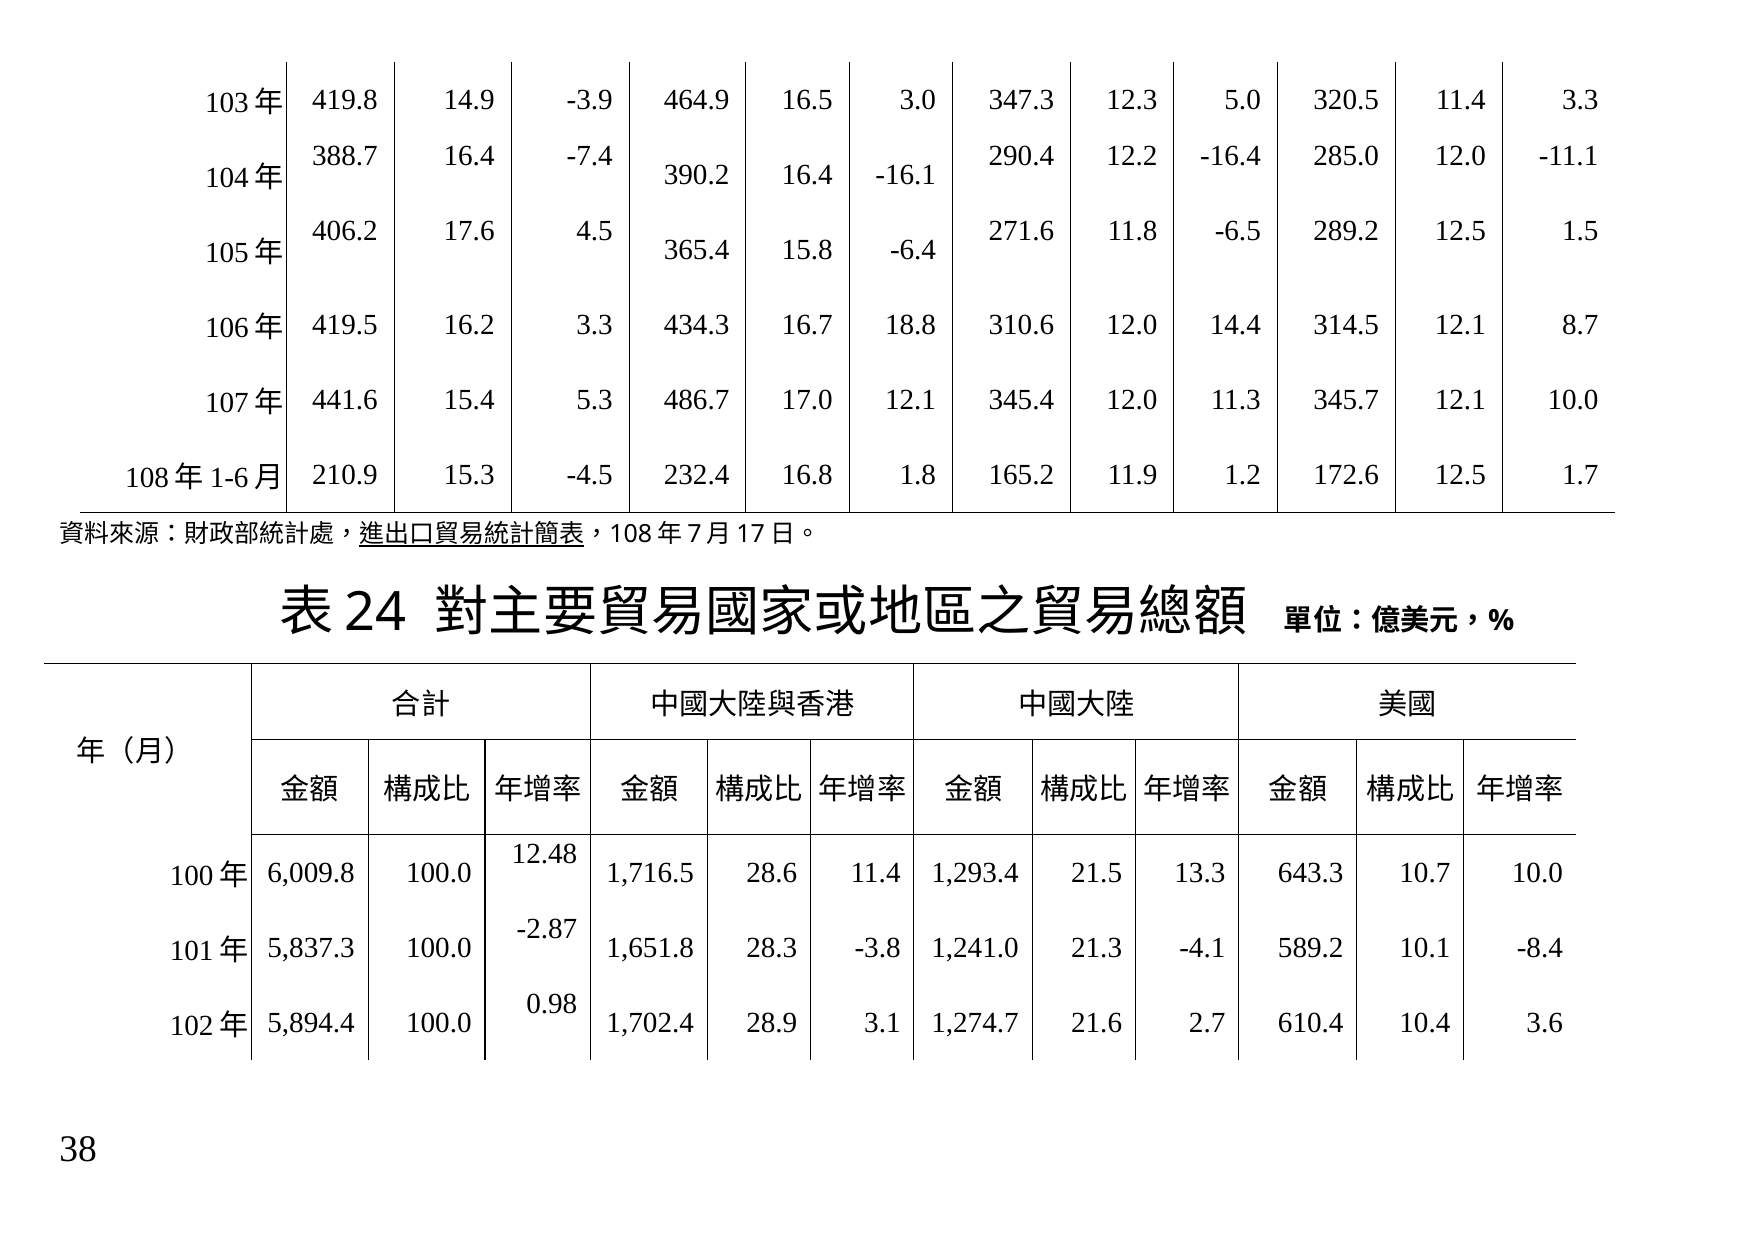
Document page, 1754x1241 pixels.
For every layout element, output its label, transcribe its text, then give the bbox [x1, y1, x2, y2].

table_cell 104年 [80, 137, 286, 212]
table_cell 419.5 [287, 287, 394, 362]
table_cell 12.0 [1396, 137, 1502, 212]
table_cell 5,894.4 [252, 985, 368, 1060]
table_cell 388.7 [287, 137, 394, 212]
table_cell 16.7 [746, 287, 849, 362]
table_cell 21.6 [1033, 985, 1135, 1060]
table_cell 10.4 [1357, 985, 1463, 1060]
table_cell 金額 [591, 740, 707, 834]
table_cell 12.0 [1071, 362, 1173, 437]
table_cell -7.4 [512, 137, 629, 212]
table_cell 12.1 [850, 362, 952, 437]
table_cell 10.1 [1357, 910, 1463, 985]
table_cell 3.3 [512, 287, 629, 362]
table_cell 290.4 [953, 137, 1070, 212]
table_cell 12.1 [1396, 287, 1502, 362]
table_cell 構成比 [1357, 740, 1463, 834]
table_cell 108年1-6月 [80, 437, 286, 512]
table_cell 5.3 [512, 362, 629, 437]
table_cell 314.5 [1278, 287, 1395, 362]
table_cell 232.4 [630, 437, 745, 512]
table_cell 3.0 [850, 62, 952, 137]
table_cell 464.9 [630, 62, 745, 137]
table_cell 28.3 [708, 910, 810, 985]
table_cell -4.5 [512, 437, 629, 512]
table_cell 16.4 [746, 137, 849, 212]
table_cell 28.9 [708, 985, 810, 1060]
table_cell -16.4 [1174, 137, 1277, 212]
table_cell 金額 [914, 740, 1032, 834]
table_cell 3.1 [811, 985, 913, 1060]
table_cell 100.0 [369, 910, 484, 985]
table_cell 289.2 [1278, 212, 1395, 287]
table_cell 12.5 [1396, 437, 1502, 512]
table_cell 12.48 [486, 835, 590, 910]
table_cell 271.6 [953, 212, 1070, 287]
table_cell 10.0 [1503, 362, 1615, 437]
table_cell 16.4 [395, 137, 511, 212]
subtitle 表24 對主要貿易國家或地區之貿易總額 單位：億美元，% [59, 551, 1636, 663]
table_cell -6.4 [850, 212, 952, 287]
table_cell 12.1 [1396, 362, 1502, 437]
table_cell 12.0 [1071, 287, 1173, 362]
table_header 年（月） [44, 664, 251, 834]
table_cell 1.5 [1503, 212, 1615, 287]
table_cell -3.8 [811, 910, 913, 985]
table_cell 320.5 [1278, 62, 1395, 137]
table_cell 1,716.5 [591, 835, 707, 910]
table_cell 419.8 [287, 62, 394, 137]
table_cell 11.8 [1071, 212, 1173, 287]
text 資料來源：財政部統計處，進出口貿易統計簡表，108年7月17日。 [59, 513, 1636, 551]
table_cell 構成比 [1033, 740, 1135, 834]
table_cell 12.2 [1071, 137, 1173, 212]
table_cell -16.1 [850, 137, 952, 212]
table_cell 11.9 [1071, 437, 1173, 512]
table_cell 14.9 [395, 62, 511, 137]
table_cell 285.0 [1278, 137, 1395, 212]
table_cell 102年 [44, 985, 251, 1060]
table_cell 5,837.3 [252, 910, 368, 985]
table_cell 10.7 [1357, 835, 1463, 910]
table_cell 106年 [80, 287, 286, 362]
table_header 中國大陸 [914, 664, 1238, 739]
table_cell -8.4 [1464, 910, 1576, 985]
table_header 美國 [1239, 664, 1576, 739]
table_cell -4.1 [1136, 910, 1238, 985]
table_cell 28.6 [708, 835, 810, 910]
table_cell 610.4 [1239, 985, 1356, 1060]
table_cell 4.5 [512, 212, 629, 287]
table_cell 18.8 [850, 287, 952, 362]
table_cell -3.9 [512, 62, 629, 137]
table_cell 365.4 [630, 212, 745, 287]
table_cell 15.8 [746, 212, 849, 287]
table_cell 11.4 [811, 835, 913, 910]
table_cell 3.6 [1464, 985, 1576, 1060]
table_cell 16.8 [746, 437, 849, 512]
table_cell 11.3 [1174, 362, 1277, 437]
table_cell 210.9 [287, 437, 394, 512]
table_cell 12.3 [1071, 62, 1173, 137]
table_cell 486.7 [630, 362, 745, 437]
table_cell 107年 [80, 362, 286, 437]
table_cell -6.5 [1174, 212, 1277, 287]
table_cell 165.2 [953, 437, 1070, 512]
table_cell 金額 [1239, 740, 1356, 834]
table_cell 10.0 [1464, 835, 1576, 910]
table_cell 589.2 [1239, 910, 1356, 985]
table_cell 1.7 [1503, 437, 1615, 512]
table_cell 13.3 [1136, 835, 1238, 910]
table_cell 1.2 [1174, 437, 1277, 512]
table_header 中國大陸與香港 [591, 664, 913, 739]
table_cell 15.3 [395, 437, 511, 512]
table_cell 406.2 [287, 212, 394, 287]
table_cell -2.87 [486, 910, 590, 985]
table_cell 17.0 [746, 362, 849, 437]
table_cell 14.4 [1174, 287, 1277, 362]
table_cell 1,702.4 [591, 985, 707, 1060]
table_cell 105年 [80, 212, 286, 287]
table_cell 1,241.0 [914, 910, 1032, 985]
table_cell 100.0 [369, 835, 484, 910]
table_cell 17.6 [395, 212, 511, 287]
table_cell 5.0 [1174, 62, 1277, 137]
table_cell 2.7 [1136, 985, 1238, 1060]
table_cell 347.3 [953, 62, 1070, 137]
table_cell -11.1 [1503, 137, 1615, 212]
table_cell 12.5 [1396, 212, 1502, 287]
table_cell 310.6 [953, 287, 1070, 362]
table_cell 21.3 [1033, 910, 1135, 985]
table_cell 年增率 [486, 740, 590, 834]
table_cell 434.3 [630, 287, 745, 362]
table_cell 390.2 [630, 137, 745, 212]
table_cell 8.7 [1503, 287, 1615, 362]
table_cell 15.4 [395, 362, 511, 437]
table_cell 21.5 [1033, 835, 1135, 910]
table_cell 345.7 [1278, 362, 1395, 437]
table_cell 年增率 [1136, 740, 1238, 834]
table_cell 100年 [44, 834, 251, 910]
table_cell 643.3 [1239, 835, 1356, 910]
table_cell 11.4 [1396, 62, 1502, 137]
table_cell 1,651.8 [591, 910, 707, 985]
table_cell 年增率 [1464, 740, 1576, 834]
table_cell 構成比 [708, 740, 810, 834]
table_cell 年增率 [811, 740, 913, 834]
table_cell 16.5 [746, 62, 849, 137]
table_cell 101年 [44, 910, 251, 985]
table_cell 1.8 [850, 437, 952, 512]
table_cell 100.0 [369, 985, 484, 1060]
table_cell 0.98 [486, 985, 590, 1060]
table_cell 103年 [80, 62, 286, 137]
table_cell 1,293.4 [914, 835, 1032, 910]
table_cell 345.4 [953, 362, 1070, 437]
table_cell 1,274.7 [914, 985, 1032, 1060]
table_cell 441.6 [287, 362, 394, 437]
table_cell 16.2 [395, 287, 511, 362]
table_cell 172.6 [1278, 437, 1395, 512]
table_cell 構成比 [369, 740, 484, 834]
table_header 合計 [252, 664, 590, 739]
table_cell 3.3 [1503, 62, 1615, 137]
table_cell 6,009.8 [252, 835, 368, 910]
table_cell 金額 [252, 740, 368, 834]
